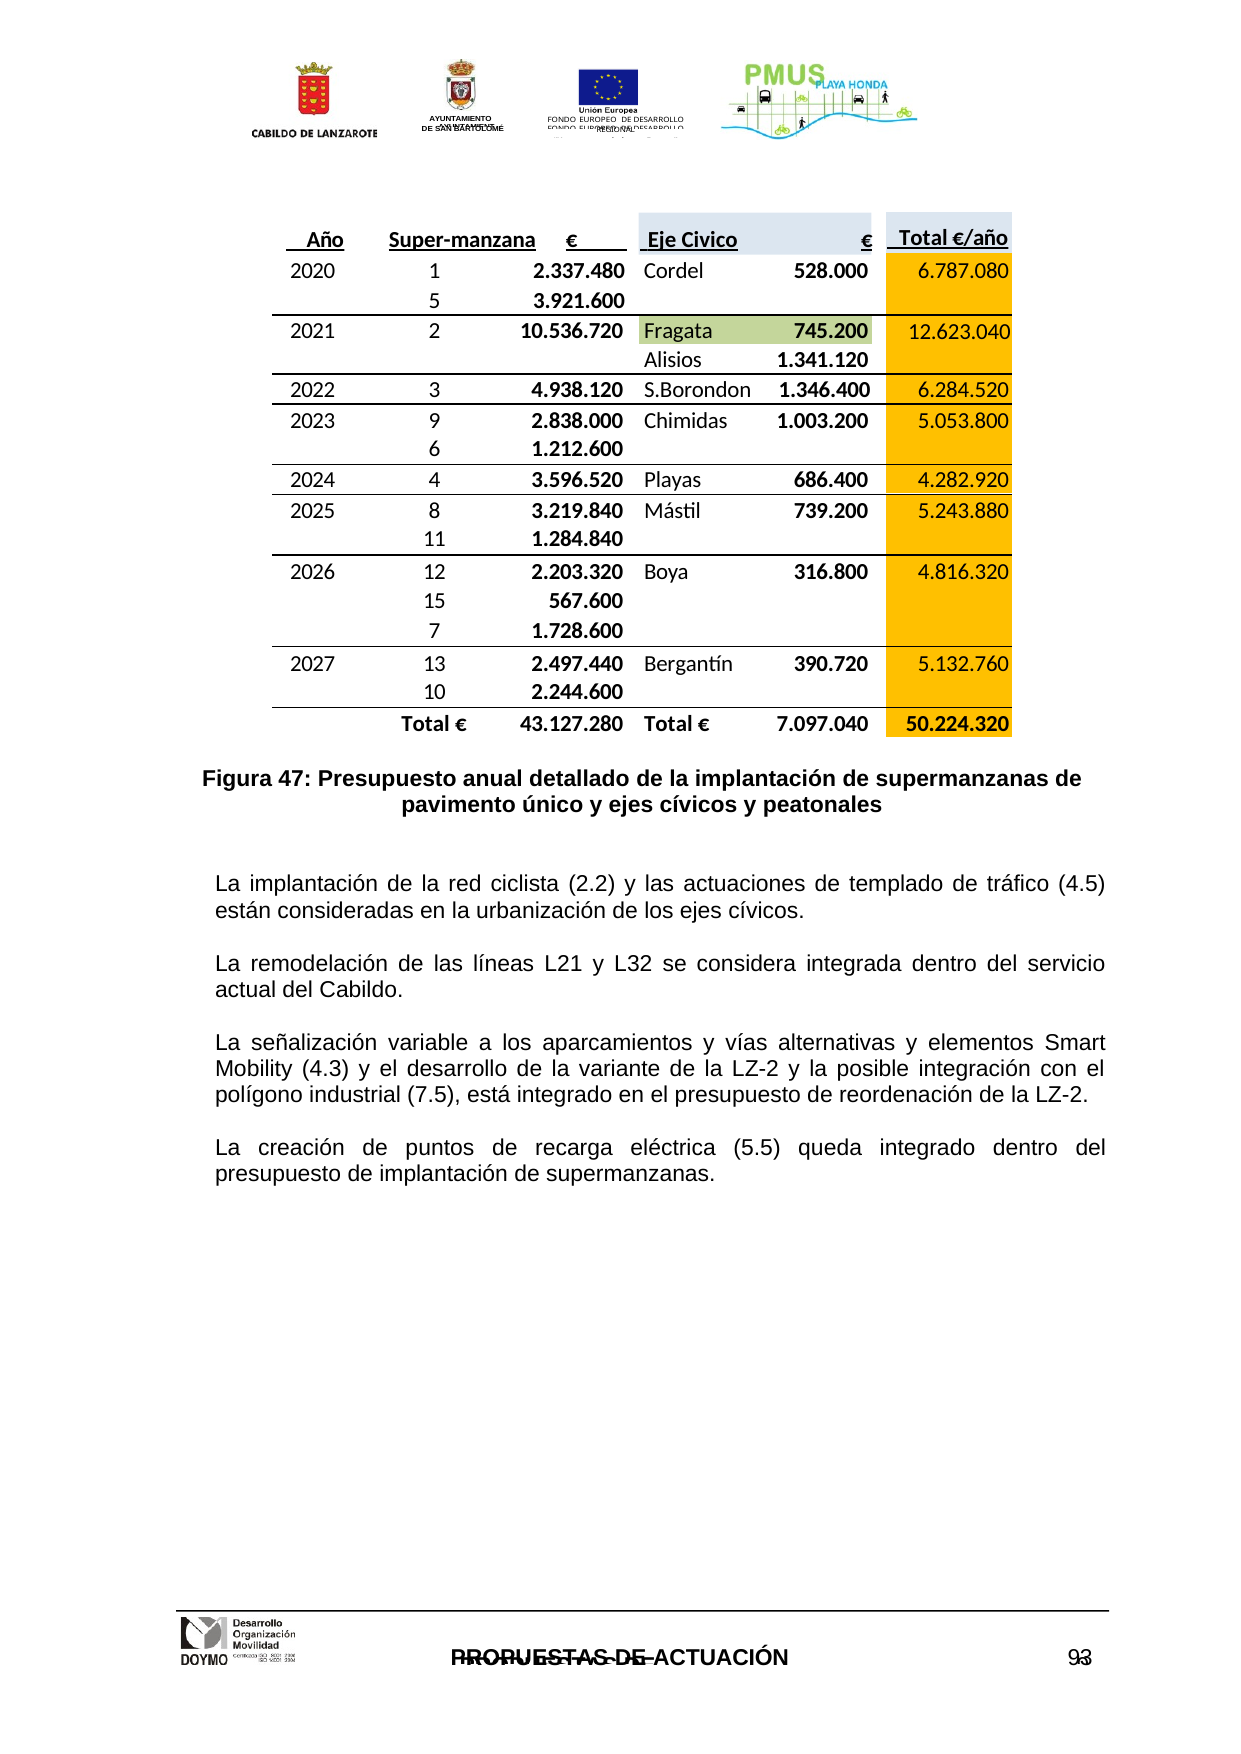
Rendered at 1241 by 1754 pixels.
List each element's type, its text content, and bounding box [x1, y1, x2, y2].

table_cell [886, 618, 1012, 646]
picture [443, 59, 478, 111]
table_cell [757, 679, 872, 707]
table_cell 50.224.320 [886, 708, 1012, 737]
table_cell 11 [347, 527, 515, 554]
table_cell 1.341.120 [757, 344, 872, 373]
table_cell 4 [347, 465, 515, 493]
table_cell 8 [347, 495, 515, 527]
text La señalización variable a los aparcamientos y vías alternativas y elementos Smart Mobility (4.3) y el desarrollo de la variante de la LZ-2 y la posible integración con el polígono industrial (7.5), está integrado en el presupuesto de reordenación de la LZ-2. [215, 1028, 1107, 1108]
table_cell 2.203.320 [515, 556, 639, 587]
text La implantación de la red ciclista (2.2) y las actuaciones de templado de tráfico (4.5) están consideradas en la urbanización de los ejes cívicos. [215, 870, 1107, 923]
table_cell 2025 [272, 495, 347, 527]
table_cell [272, 587, 347, 618]
table_cell 739.200 [757, 495, 872, 527]
table_cell [639, 679, 757, 707]
table_cell 4.282.920 [886, 465, 1012, 493]
table_cell [272, 436, 347, 464]
table_header € Eje Civico 2.337.480 Cordel 3.921.600 [515, 212, 757, 314]
table_cell 6.284.520 [886, 375, 1012, 403]
text La creación de puntos de recarga eléctrica (5.5) queda integrado dentro del presupuesto de implantación de supermanzanas. [215, 1134, 1107, 1187]
table_cell 2022 [272, 375, 347, 403]
table_cell 1.003.200 [757, 405, 872, 436]
table_cell [872, 618, 886, 646]
table_cell 6.787.080 [886, 253, 1012, 314]
picture [252, 62, 378, 139]
text Figura 47: Presupuesto anual detallado de la implantación de supermanzanas de pavimento único y ejes cívicos y peatonales [202, 765, 1146, 818]
table_cell [272, 527, 347, 554]
table_cell 3.596.520 [515, 465, 639, 493]
table_cell 10.536.720 [515, 316, 639, 344]
table_cell 2 [347, 316, 515, 344]
table_cell [272, 708, 347, 737]
table_cell 2.838.000 [515, 405, 639, 436]
table_cell 10 [347, 679, 515, 707]
table_cell Boya [639, 556, 757, 587]
table_cell [872, 495, 886, 527]
table_cell 43.127.280 [515, 708, 639, 737]
table_cell 567.600 [515, 587, 639, 618]
table_cell 316.800 [757, 556, 872, 587]
table_cell Mástil [639, 495, 757, 527]
table_cell [757, 587, 872, 618]
picture [720, 60, 918, 140]
table_cell [886, 527, 1012, 554]
table_cell 6 [347, 436, 515, 464]
table_cell [872, 465, 886, 493]
table_cell [872, 647, 886, 679]
table_cell 2023 [272, 405, 347, 436]
table_cell 3 [347, 375, 515, 403]
table_cell [272, 679, 347, 707]
table_cell [872, 316, 886, 344]
table_cell [886, 436, 1012, 464]
table_cell S.Borondon 1.346.400 [639, 375, 886, 403]
table_cell 686.400 [757, 465, 872, 493]
picture [180, 1617, 295, 1665]
table_cell 5.053.800 [886, 405, 1012, 436]
table_cell 13 [347, 647, 515, 679]
table_cell 5.132.760 [886, 647, 1012, 679]
table_cell 390.720 [757, 647, 872, 679]
table_cell 1.728.600 [515, 618, 639, 646]
table_cell [872, 527, 886, 554]
table_cell [757, 527, 872, 554]
table_cell [886, 679, 1012, 707]
table_cell 9 [347, 405, 515, 436]
table_cell 2026 [272, 556, 347, 587]
table_cell 2.497.440 [515, 647, 639, 679]
table_cell 1.284.840 [515, 527, 639, 554]
table_cell Fragata [639, 316, 757, 344]
table_cell Bergantín [639, 647, 757, 679]
table_cell 2021 [272, 316, 347, 344]
table_cell [757, 618, 872, 646]
table_cell [872, 436, 886, 464]
table_cell 3.219.840 [515, 495, 639, 527]
table_cell [272, 344, 347, 373]
table_header € 528.000 [757, 212, 872, 314]
table_cell 1.212.600 [515, 436, 639, 464]
table_cell 2027 [272, 647, 347, 679]
table_cell [872, 679, 886, 707]
table_cell Total € [639, 708, 757, 737]
table_cell [639, 436, 757, 464]
table_cell Total € [347, 708, 515, 737]
table_cell Chimidas [639, 405, 757, 436]
table_cell [886, 587, 1012, 618]
table_cell [639, 618, 757, 646]
table_cell [639, 527, 757, 554]
table_cell 7 [347, 618, 515, 646]
table_cell 2024 [272, 465, 347, 493]
table_cell 2.244.600 [515, 679, 639, 707]
table_header Super-manzana 1 5 [347, 212, 515, 314]
table_cell [757, 436, 872, 464]
table_cell 745.200 [757, 316, 872, 344]
table_cell 5.243.880 [886, 495, 1012, 527]
table_cell [872, 344, 886, 373]
table_cell [872, 405, 886, 436]
table_cell [872, 556, 886, 587]
table_cell 12 [347, 556, 515, 587]
table_cell 4.938.120 [515, 375, 639, 403]
table_header Total €/año [886, 212, 1012, 253]
table_header [872, 212, 886, 314]
text La remodelación de las líneas L21 y L32 se considera integrada dentro del servicio actual del Cabildo. [215, 949, 1107, 1002]
table_cell Alisios [639, 344, 757, 373]
table_cell [272, 618, 347, 646]
table_cell [347, 344, 515, 373]
table_cell [872, 587, 886, 618]
table_cell Playas [639, 465, 757, 493]
table_cell 4.816.320 [886, 556, 1012, 587]
picture [577, 68, 639, 114]
table_cell [639, 587, 757, 618]
table_cell 12.623.040 [886, 316, 1012, 373]
table_cell [872, 708, 886, 737]
table_cell [515, 344, 639, 373]
table_cell 15 [347, 587, 515, 618]
table_header Año 2020 [272, 212, 347, 314]
table_cell 7.097.040 [757, 708, 872, 737]
